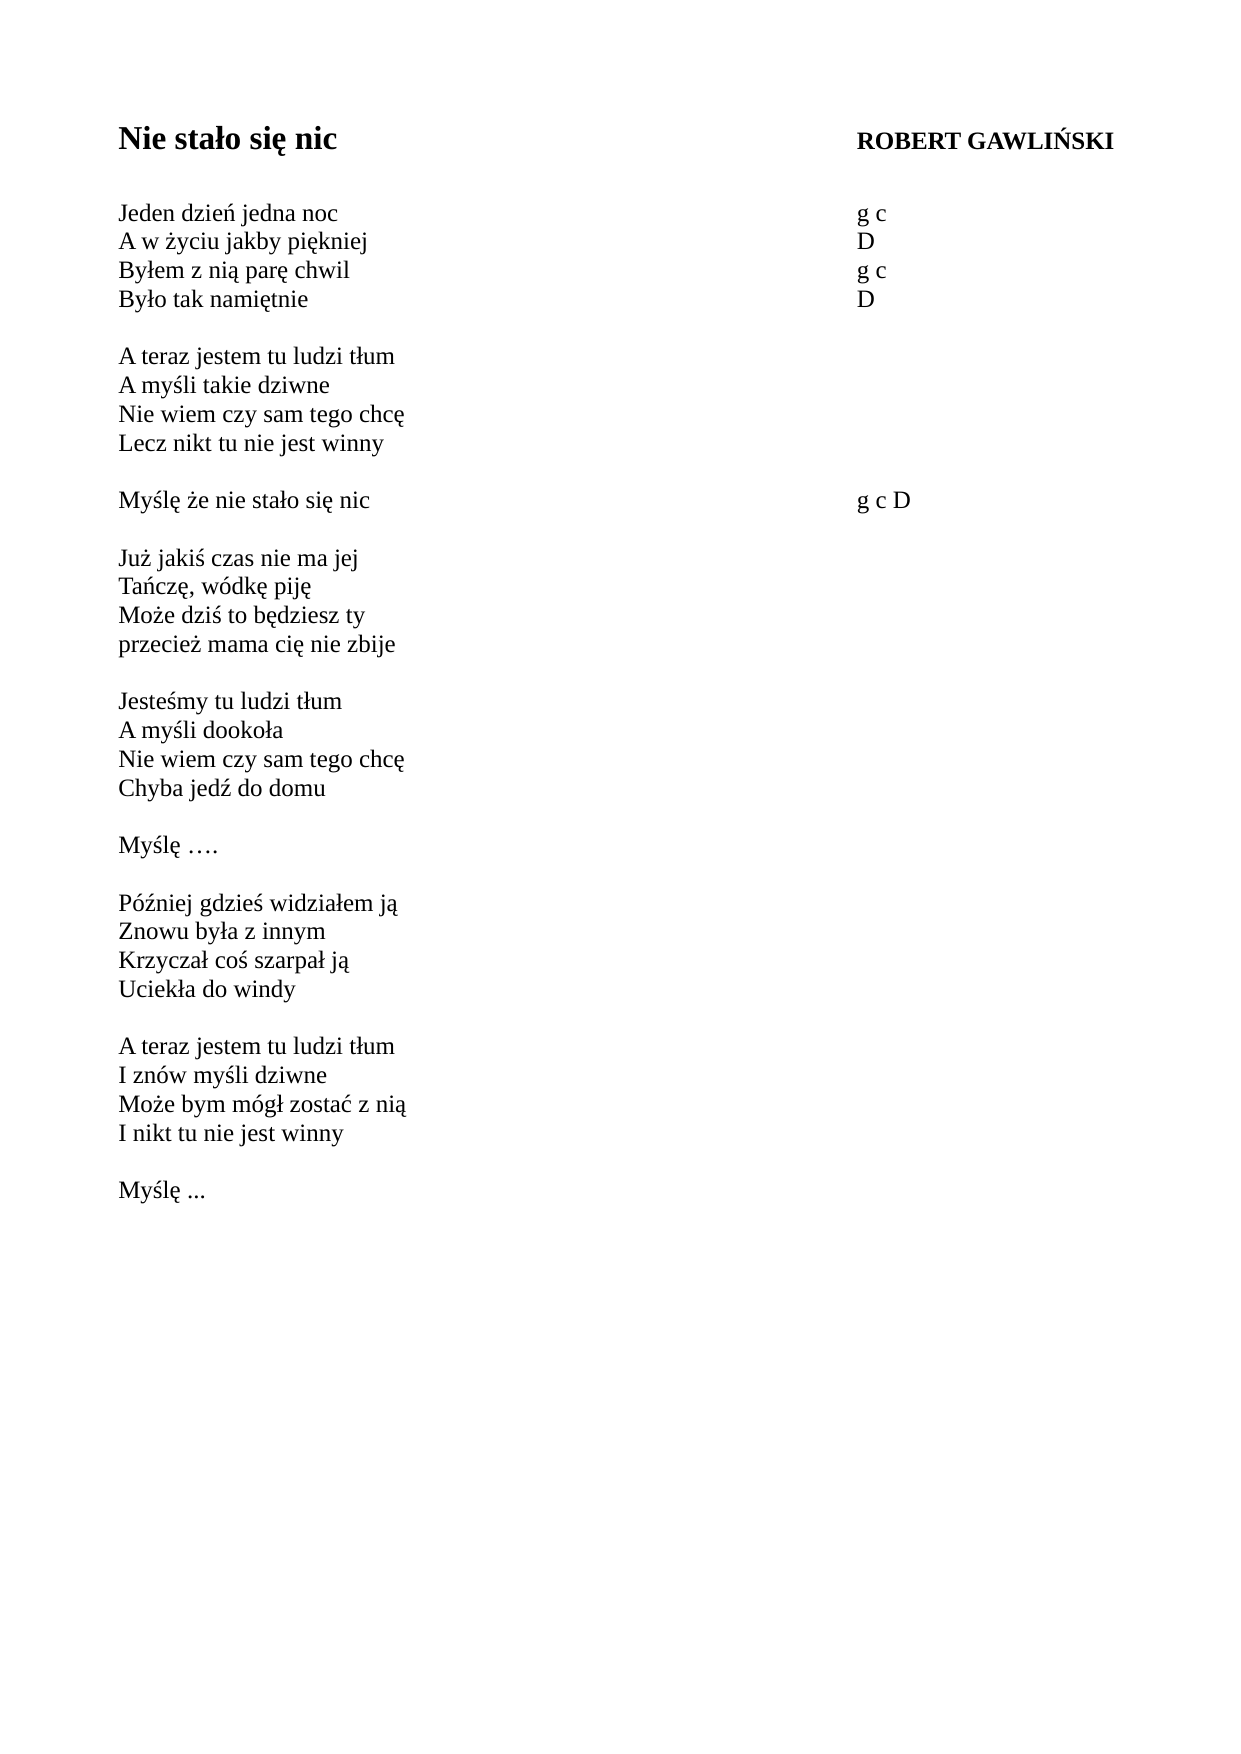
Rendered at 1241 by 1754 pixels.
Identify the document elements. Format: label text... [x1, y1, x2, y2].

text I znów myśli dziwne [118, 1060, 1122, 1089]
text Później gdzieś widziałem ją [118, 888, 1122, 916]
text Chyba jedź do domu [118, 773, 1122, 801]
text Już jakiś czas nie ma jej [118, 543, 1122, 571]
text A myśli takie dziwne [118, 370, 1122, 399]
text Tańczę, wódkę piję [118, 571, 1122, 600]
text Może bym mógł zostać z nią [118, 1089, 1122, 1118]
subtitle Nie stało się nic ROBERT GAWLIŃSKI [118, 118, 1122, 156]
text Jeden dzień jedna noc g c [118, 198, 1122, 226]
text Myślę że nie stało się nic g c D [118, 485, 1122, 514]
text A teraz jestem tu ludzi tłum [118, 1031, 1122, 1060]
text Krzyczał coś szarpał ją [118, 945, 1122, 974]
text Nie wiem czy sam tego chcę [118, 744, 1122, 773]
text A w życiu jakby piękniej D [118, 226, 1122, 255]
text Było tak namiętnie D [118, 284, 1122, 313]
text Myślę …. [118, 830, 1122, 859]
text A myśli dookoła [118, 715, 1122, 744]
text Uciekła do windy [118, 974, 1122, 1003]
text przecież mama cię nie zbije [118, 629, 1122, 658]
text Myślę ... [118, 1175, 1122, 1204]
text A teraz jestem tu ludzi tłum [118, 341, 1122, 370]
text I nikt tu nie jest winny [118, 1118, 1122, 1146]
text Nie wiem czy sam tego chcę [118, 399, 1122, 428]
text Jesteśmy tu ludzi tłum [118, 686, 1122, 715]
text Może dziś to będziesz ty [118, 600, 1122, 629]
text Lecz nikt tu nie jest winny [118, 428, 1122, 456]
text Byłem z nią parę chwil g c [118, 255, 1122, 284]
text Znowu była z innym [118, 916, 1122, 945]
